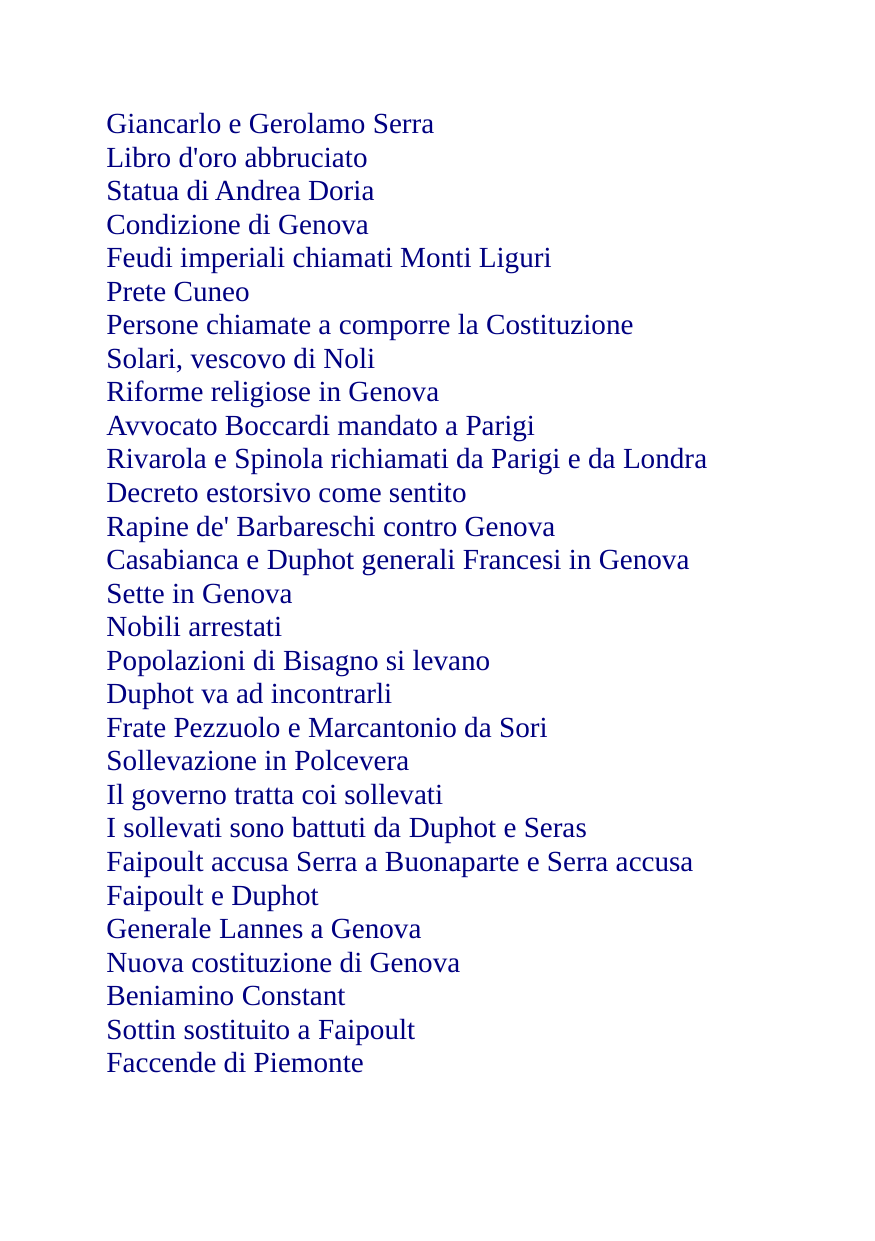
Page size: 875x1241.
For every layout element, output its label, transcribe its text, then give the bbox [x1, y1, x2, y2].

text Giancarlo e Gerolamo Serra Libro d'oro abbruciato Statua di Andrea Doria Condizione di Genova Feudi imperiali chiamati Monti Liguri Prete Cuneo Persone chiamate a comporre la Costituzione Solari, vescovo di Noli Riforme religiose in Genova Avvocato Boccardi mandato a Parigi Rivarola e Spinola richiamati da Parigi e da Londra Decreto estorsivo come sentito Rapine de' Barbareschi contro Genova Casabianca e Duphot generali Francesi in Genova Sette in Genova Nobili arrestati Popolazioni di Bisagno si levano Duphot va ad incontrarli Frate Pezzuolo e Marcantonio da Sori Sollevazione in Polcevera Il governo tratta coi sollevati I sollevati sono battuti da Duphot e Seras Faipoult accusa Serra a Buonaparte e Serra accusa Faipoult e Duphot Generale Lannes a Genova Nuova costituzione di Genova Beniamino Constant Sottin sostituito a Faipoult Faccende di Piemonte [106, 106, 768, 1079]
